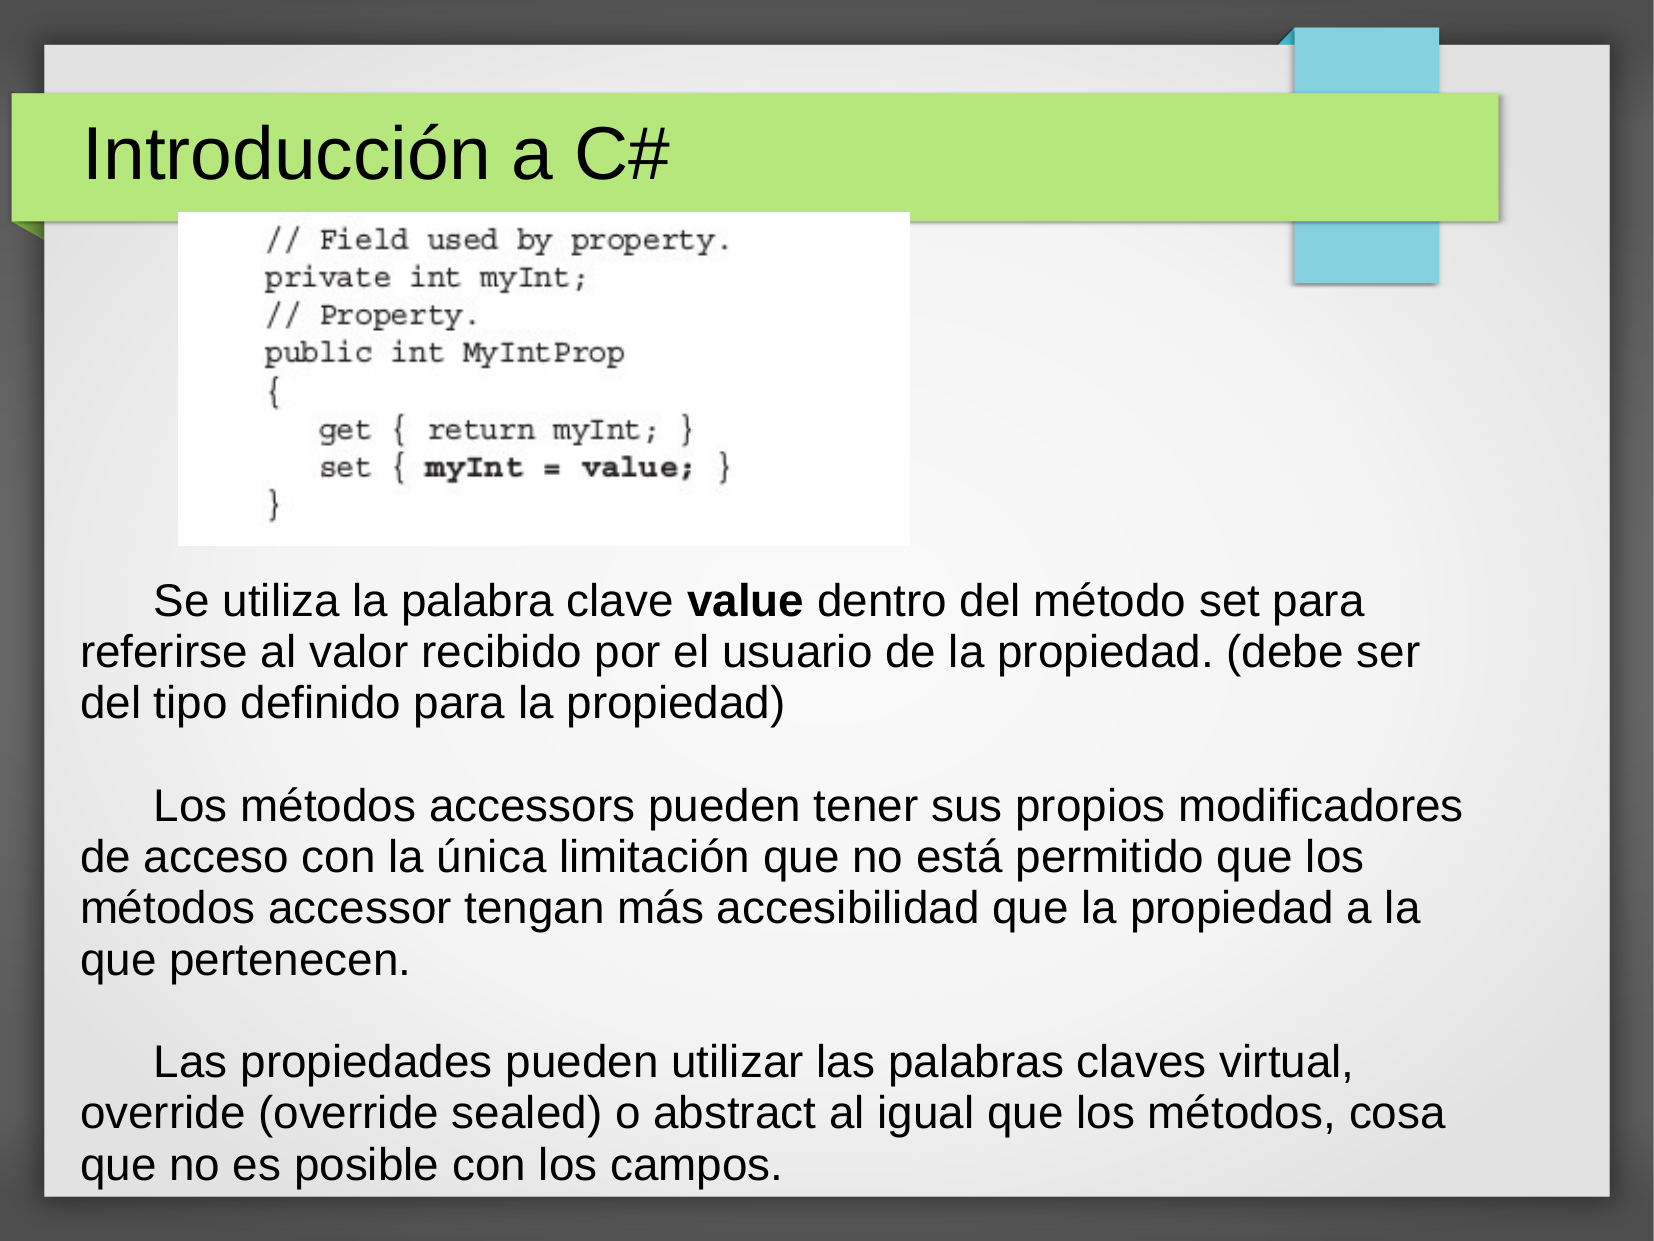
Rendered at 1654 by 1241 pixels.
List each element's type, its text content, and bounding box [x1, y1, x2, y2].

picture [0, 0, 1654, 1241]
title Introducción a C# [82, 94, 1264, 213]
title Se utiliza la palabra clave value dentro del método set para referirse al valor recibido por el usuario de la propiedad. (debe ser del tipo definido para la propiedad) Los métodos accessors pueden tener sus propios modificadores de acceso con la única limitación que no está permitido que los métodos accessor tengan más accesibilidad que la propiedad a la que pertenecen. Las propiedades pueden utilizar las palabras claves virtual, override (override sealed) o abstract al igual que los métodos, cosa que no es posible con los campos. [80, 574, 1489, 1190]
